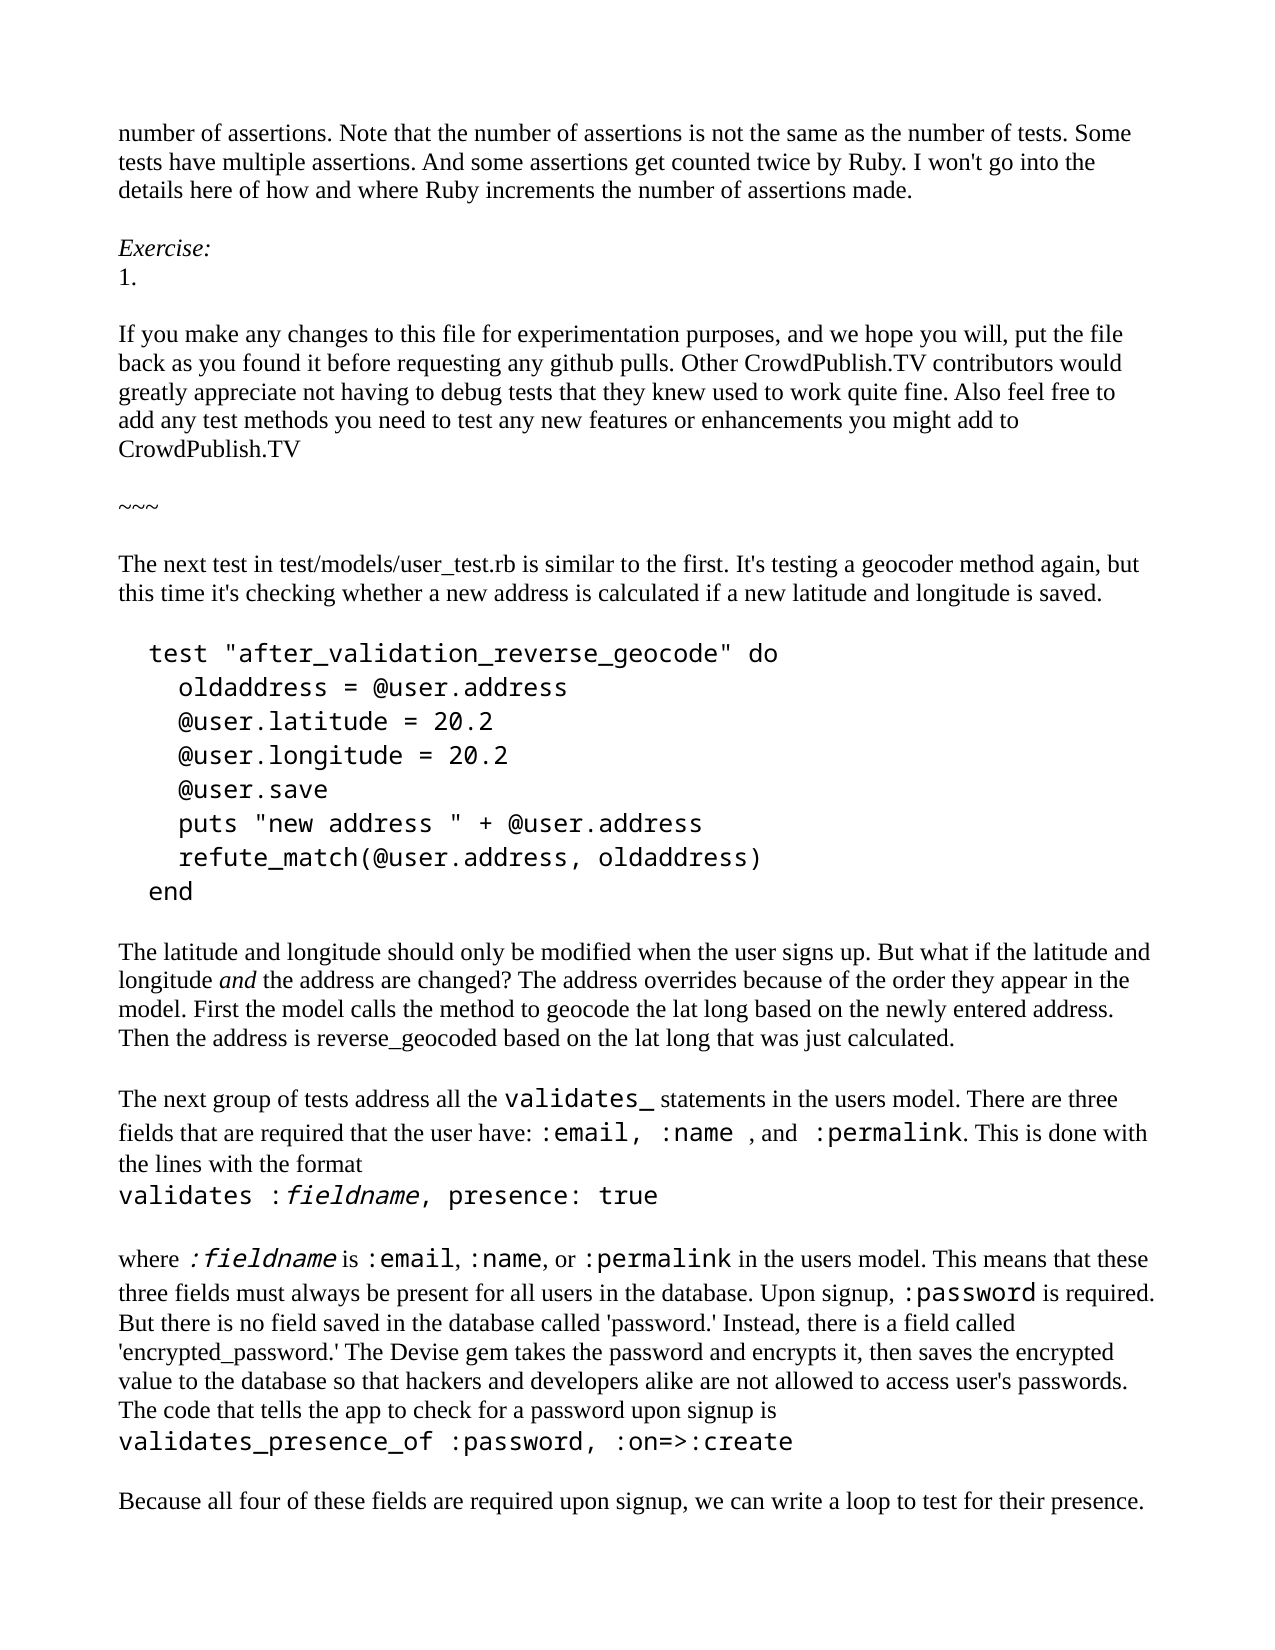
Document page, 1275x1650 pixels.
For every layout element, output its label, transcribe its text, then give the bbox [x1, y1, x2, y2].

text number of assertions. Note that the number of assertions is not the same as the number of tests. Some tests have multiple assertions. And some assertions get counted twice by Ruby. I won't go into the details here of how and where Ruby increments the number of assertions made. [118, 118, 1157, 204]
text If you make any changes to this file for experimentation purposes, and we hope you will, put the file back as you found it before requesting any github pulls. Other CrowdPublish.TV contributors would greatly appreciate not having to debug tests that they knew used to work quite fine. Also feel free to add any test methods you need to test any new features or enhancements you might add to CrowdPublish.TV [118, 319, 1157, 463]
text @user.save [118, 772, 1157, 806]
text The next group of tests address all the validates_ statements in the users model. There are three fields that are required that the user have: :email, :name , and :permalink. This is done with the lines with the format [118, 1081, 1157, 1177]
text end [118, 874, 1157, 908]
text test "after_validation_reverse_geocode" do [118, 636, 1157, 670]
text validates :fieldname, presence: true [118, 1177, 1157, 1212]
text @user.longitude = 20.2 [118, 738, 1157, 772]
text where :fieldname is :email, :name, or :permalink in the users model. This means that these three fields must always be present for all users in the database. Upon signup, :password is required. But there is no field saved in the database called 'password.' Instead, there is a field called 'encrypted_password.' The Devise gem takes the password and encrypts it, then saves the encrypted value to the database so that hackers and developers alike are not allowed to access user's passwords. The code that tells the app to check for a password upon signup is [118, 1240, 1157, 1423]
text refute_match(@user.address, oldaddress) [118, 840, 1157, 874]
text ~~~ [118, 492, 1157, 521]
text Exercise: [118, 233, 1157, 262]
text puts "new address " + @user.address [118, 806, 1157, 840]
text @user.latitude = 20.2 [118, 704, 1157, 738]
text The next test in test/models/user_test.rb is similar to the first. It's testing a geocoder method again, but this time it's checking whether a new address is calculated if a new latitude and longitude is saved. [118, 549, 1157, 607]
text 1. [118, 262, 1157, 291]
text Because all four of these fields are required upon signup, we can write a loop to test for their presence. [118, 1486, 1157, 1515]
text oldaddress = @user.address [118, 670, 1157, 704]
text validates_presence_of :password, :on=>:create [118, 1423, 1157, 1457]
text The latitude and longitude should only be modified when the user signs up. But what if the latitude and longitude and the address are changed? The address overrides because of the order they appear in the model. First the model calls the method to geocode the lat long based on the newly entered address. Then the address is reverse_geocoded based on the lat long that was just calculated. [118, 937, 1157, 1052]
